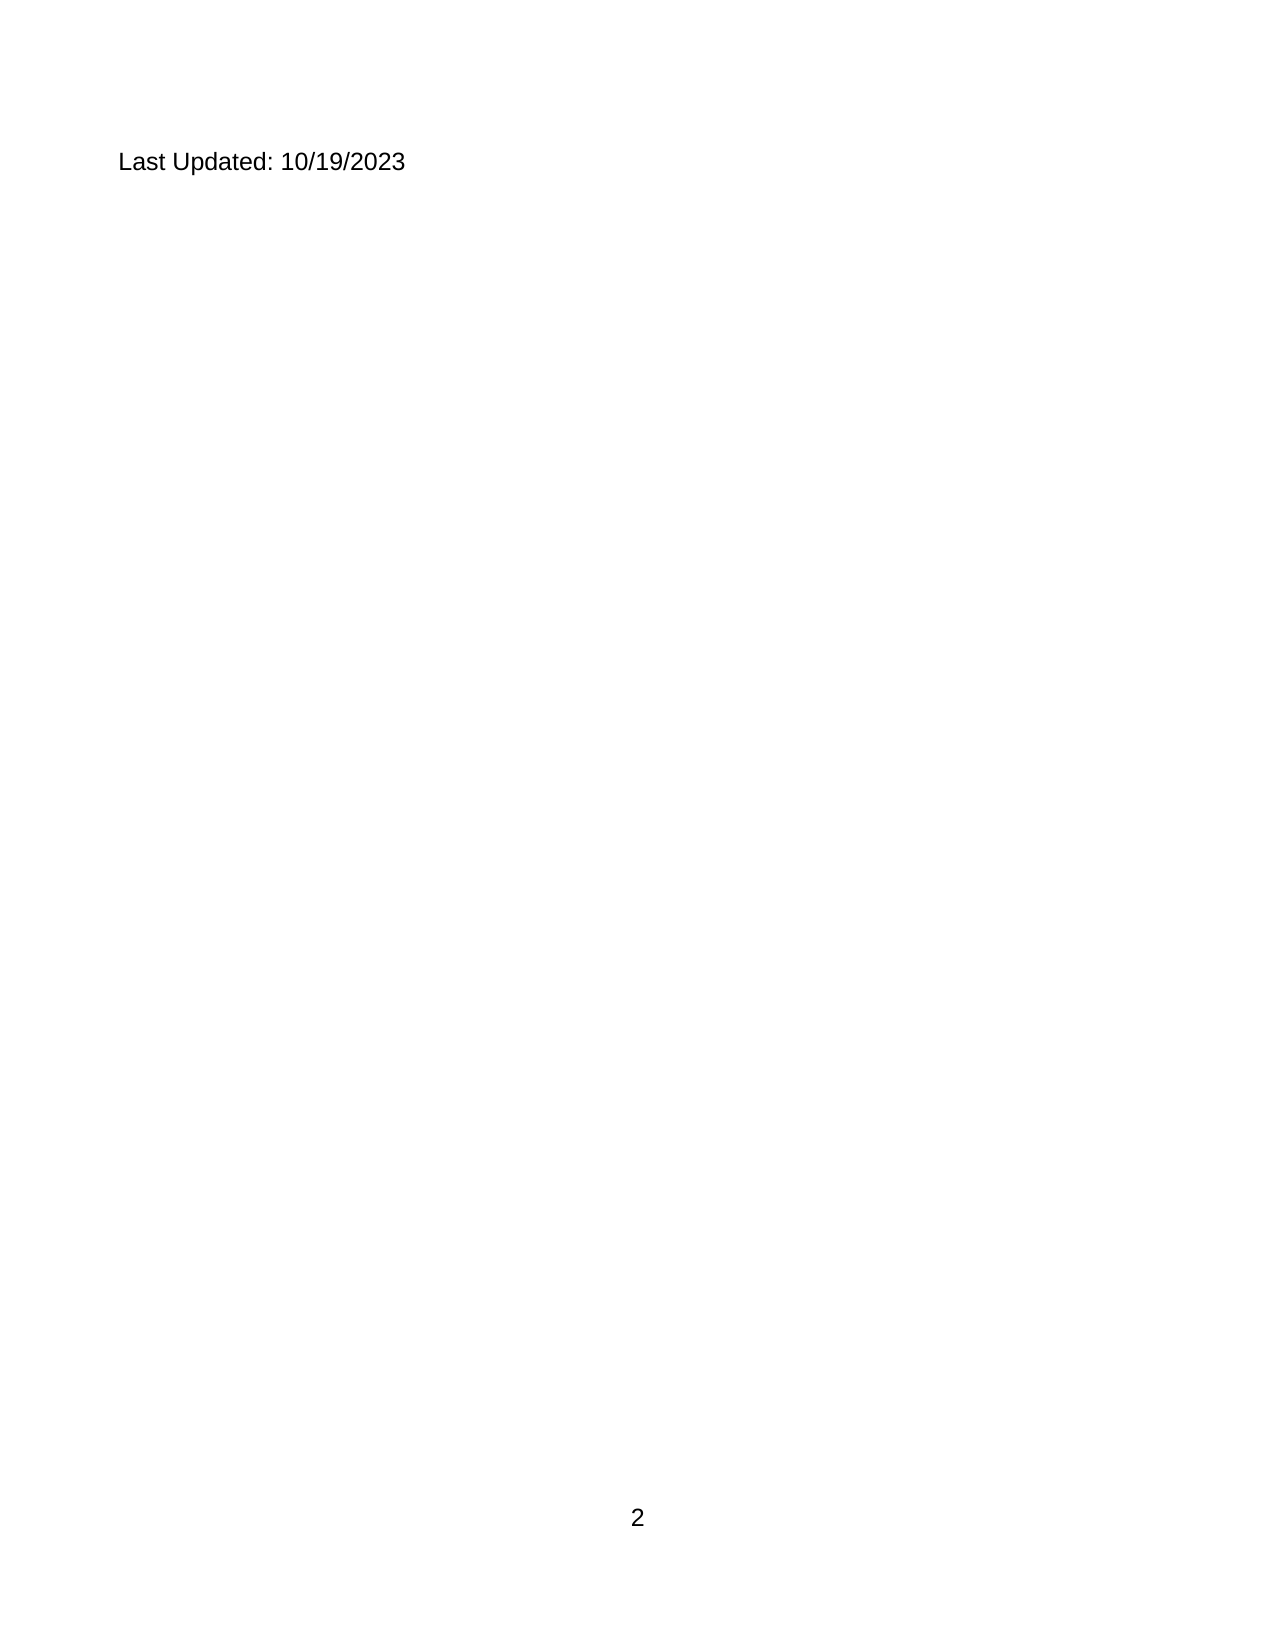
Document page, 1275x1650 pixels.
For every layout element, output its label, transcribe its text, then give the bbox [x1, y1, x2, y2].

text Last Updated: 10/19/2023 [118, 147, 1157, 176]
